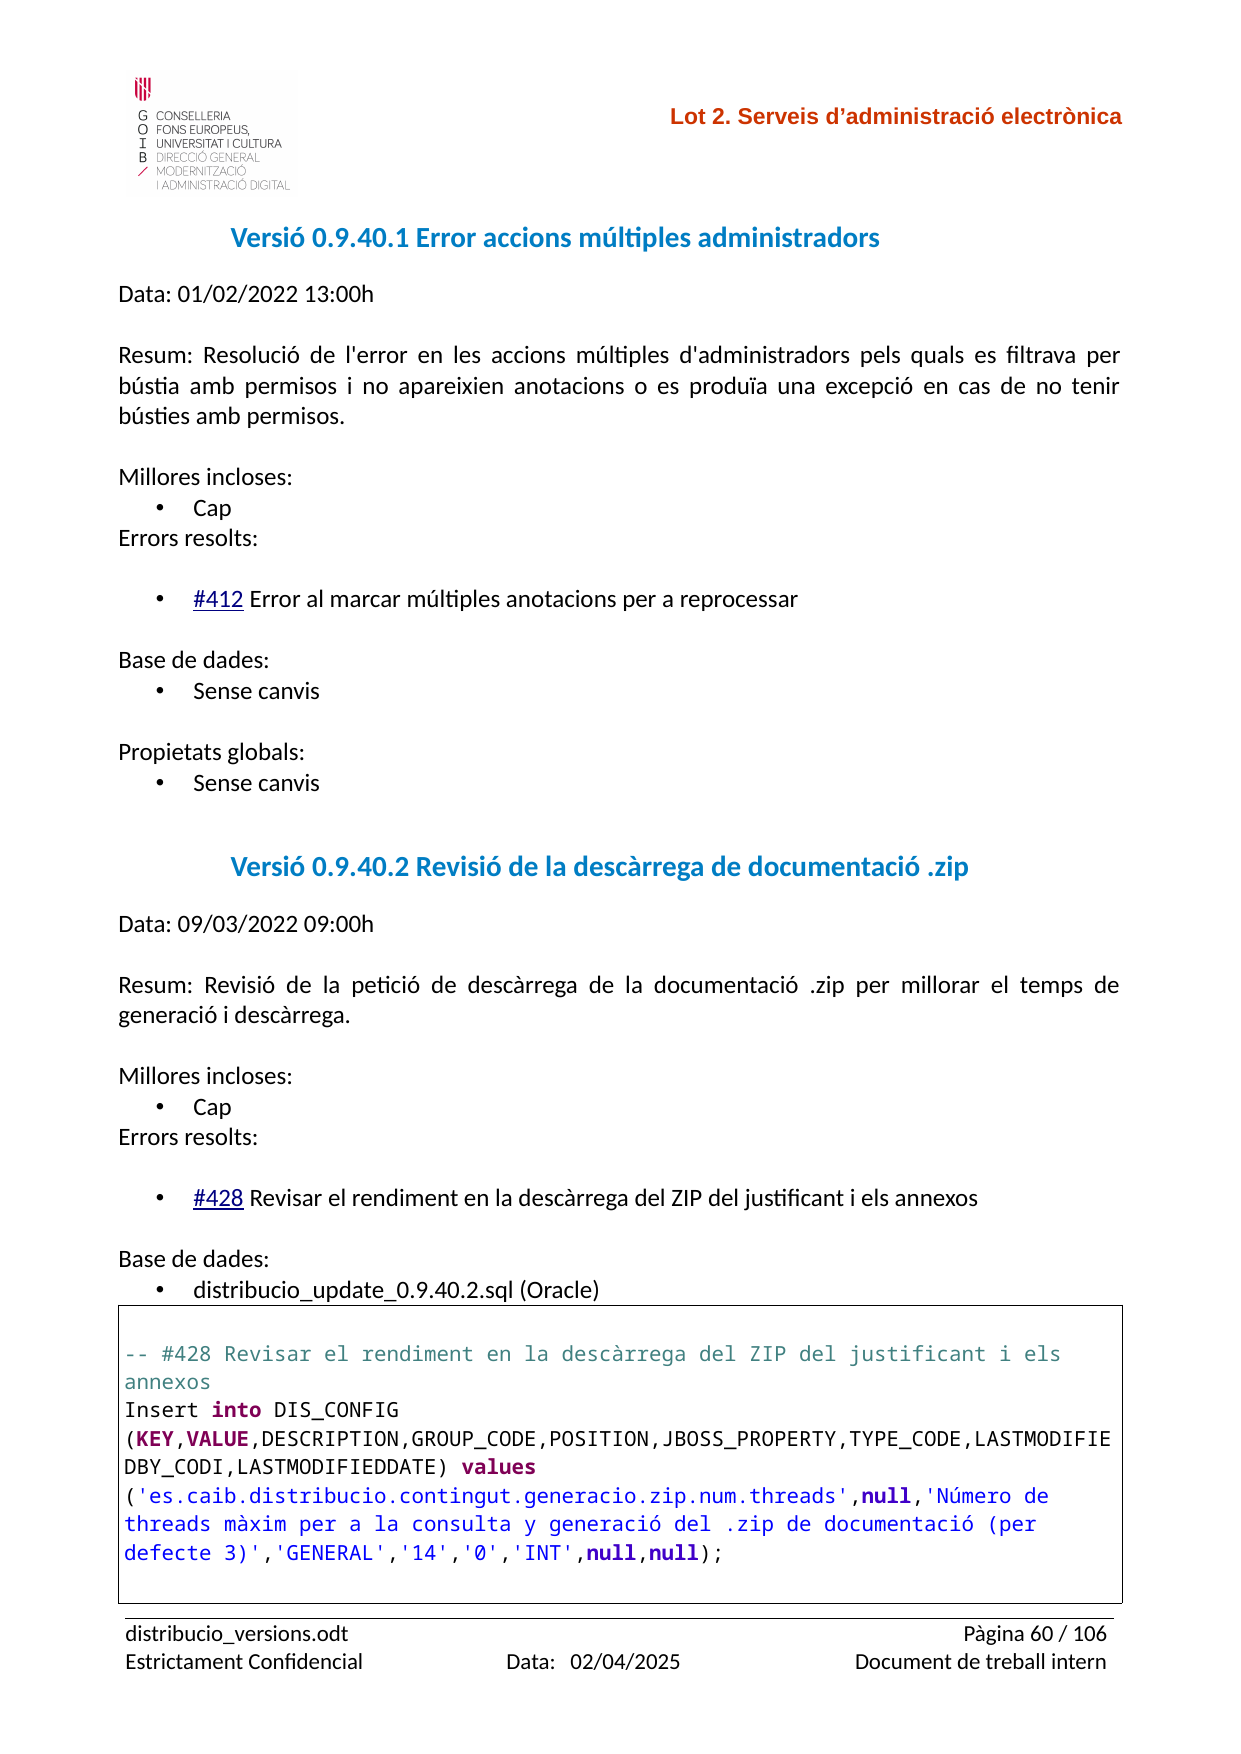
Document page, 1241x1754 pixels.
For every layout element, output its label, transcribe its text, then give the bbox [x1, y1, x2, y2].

list Cap [156, 492, 1122, 523]
list Sense canvis [156, 675, 1122, 706]
list #412 Error al marcar múltiples anotacions per a reprocessar [156, 584, 1122, 614]
subtitle Versió 0.9.40.2 Revisió de la descàrrega de documentació .zip [153, 848, 1122, 884]
subtitle Versió 0.9.40.1 Error accions múltiples administradors [153, 219, 1122, 255]
text Millores incloses: [118, 462, 1122, 492]
list Sense canvis [156, 767, 1122, 797]
text Millores incloses: [118, 1060, 1122, 1091]
text Errors resolts: [118, 1121, 1122, 1152]
text Base de dades: [118, 1243, 1122, 1274]
list #428 Revisar el rendiment en la descàrrega del ZIP del justificant i els annexos [156, 1182, 1122, 1213]
text Data: 01/02/2022 13:00h [118, 278, 1122, 309]
text Resum: Revisió de la petició de descàrrega de la documentació .zip per millorar el temps de generació i descàrrega. [118, 969, 1122, 1030]
text Resum: Resolució de l'error en les accions múltiples d'administradors pels quals es filtrava per bústia amb permisos i no apareixien anotacions o es produïa una excepció en cas de no tenir bústies amb permisos. [118, 339, 1122, 431]
picture [126, 70, 299, 197]
text Propietats globals: [118, 736, 1122, 767]
list Cap [156, 1091, 1122, 1121]
table_header -- #428 Revisar el rendiment en la descàrrega del ZIP del justificant i els annexos Insert into DIS_CONFIG (KEY,VALUE,DESCRIPTION,GROUP_CODE,POSITION,JBOSS_PROPERTY,TYPE_CODE,LASTMODIFIEDBY_CODI,LASTMODIFIEDDATE) values ('es.caib.distribucio.contingut.generacio.zip.num.threads',null,'Número de threads màxim per a la consulta y generació del .zip de documentació (per defecte 3)','GENERAL','14','0','INT',null,null); [119, 1306, 1122, 1602]
text Data: 09/03/2022 09:00h [118, 908, 1122, 938]
text Errors resolts: [118, 523, 1122, 553]
text Base de dades: [118, 645, 1122, 675]
list distribucio_update_0.9.40.2.sql (Oracle) [156, 1274, 1122, 1304]
